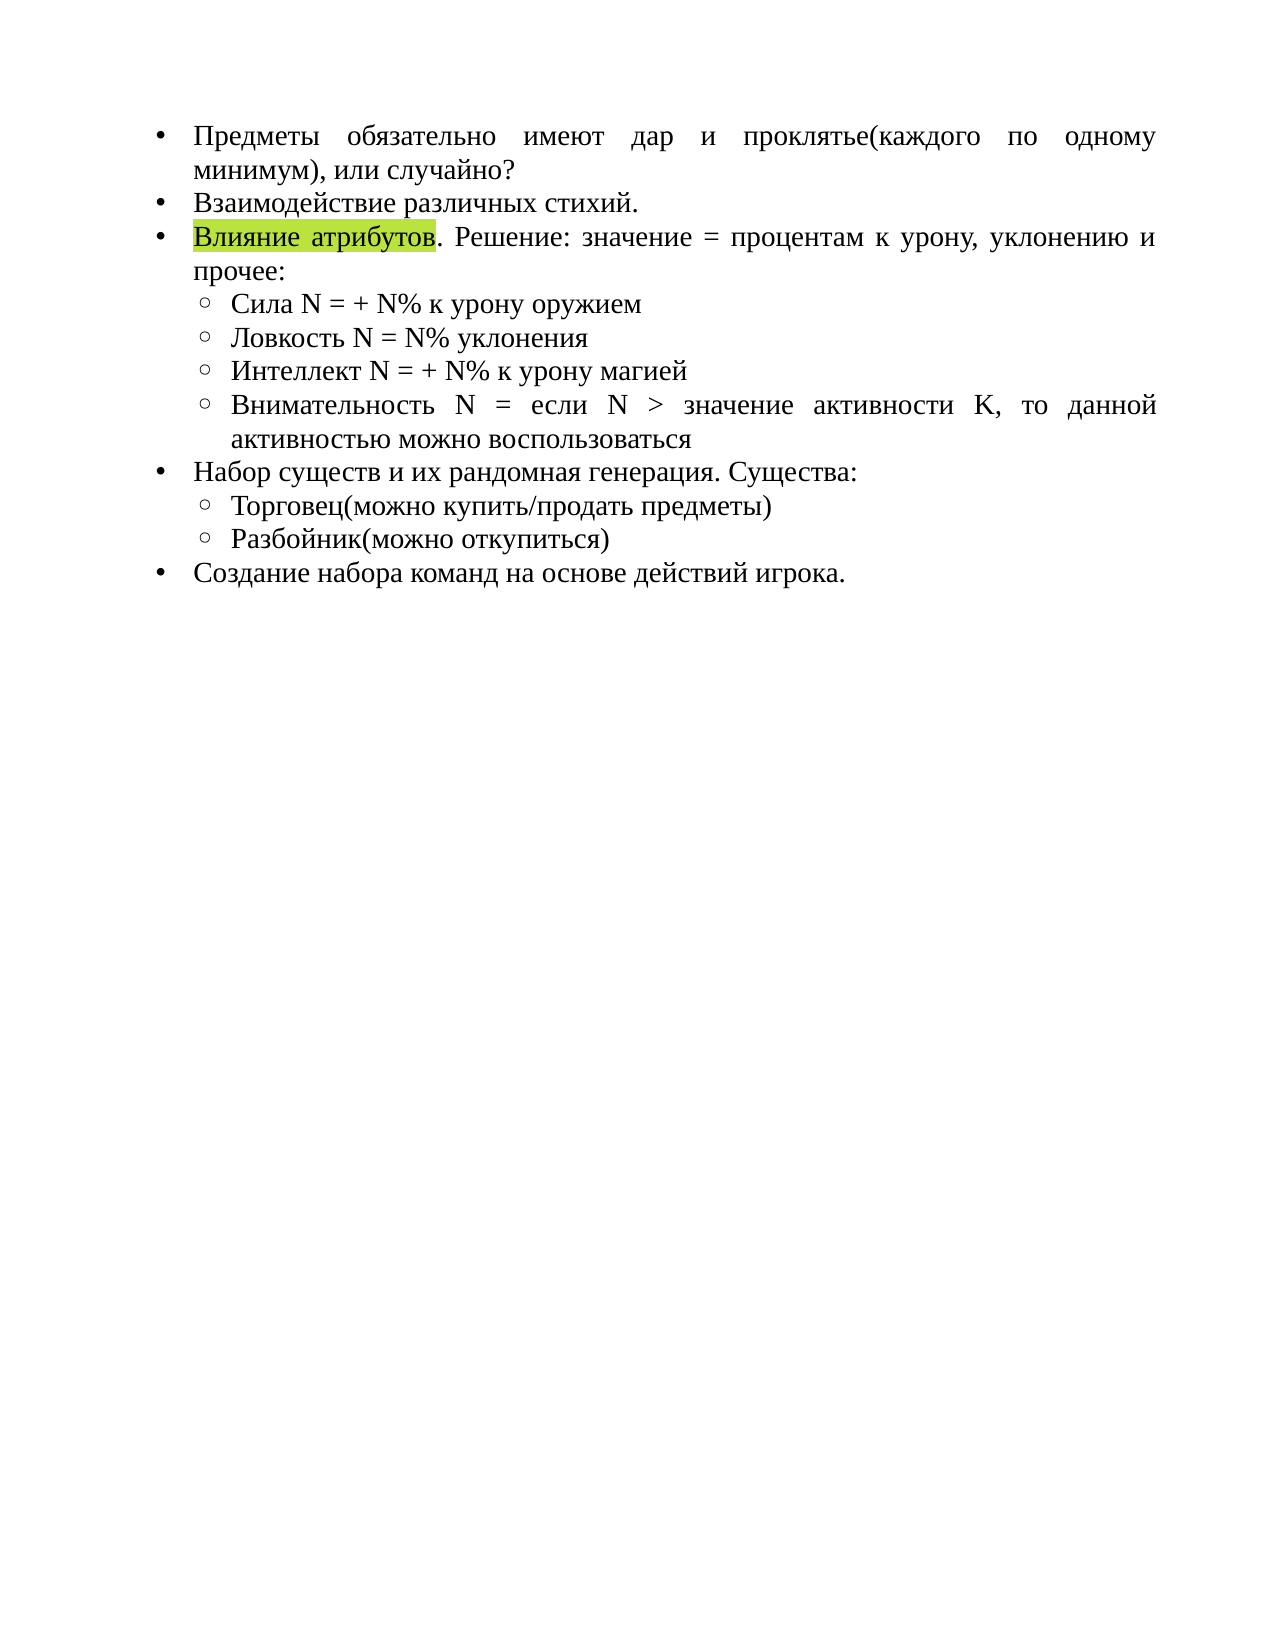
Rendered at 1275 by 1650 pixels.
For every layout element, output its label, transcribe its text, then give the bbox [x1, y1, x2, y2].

list Внимательность N = если N > значение активности K, то данной активностью можно воспользоваться [193, 387, 1157, 454]
list Создание набора команд на основе действий игрока. [156, 555, 1157, 589]
list Сила N = + N% к урону оружием [193, 286, 1157, 320]
list Разбойник(можно откупиться) [193, 522, 1157, 555]
list Ловкость N = N% уклонения [193, 320, 1157, 353]
list Набор существ и их рандомная генерация. Существа: [156, 454, 1157, 488]
list Взаимодействие различных стихий. [156, 185, 1157, 219]
list Предметы обязательно имеют дар и проклятье(каждого по одному минимум), или случайно? [156, 118, 1157, 185]
list Торговец(можно купить/продать предметы) [193, 488, 1157, 522]
list Влияние атрибутов. Решение: значение = процентам к урону, уклонению и прочее: [156, 219, 1157, 286]
list Интеллект N = + N% к урону магией [193, 353, 1157, 387]
